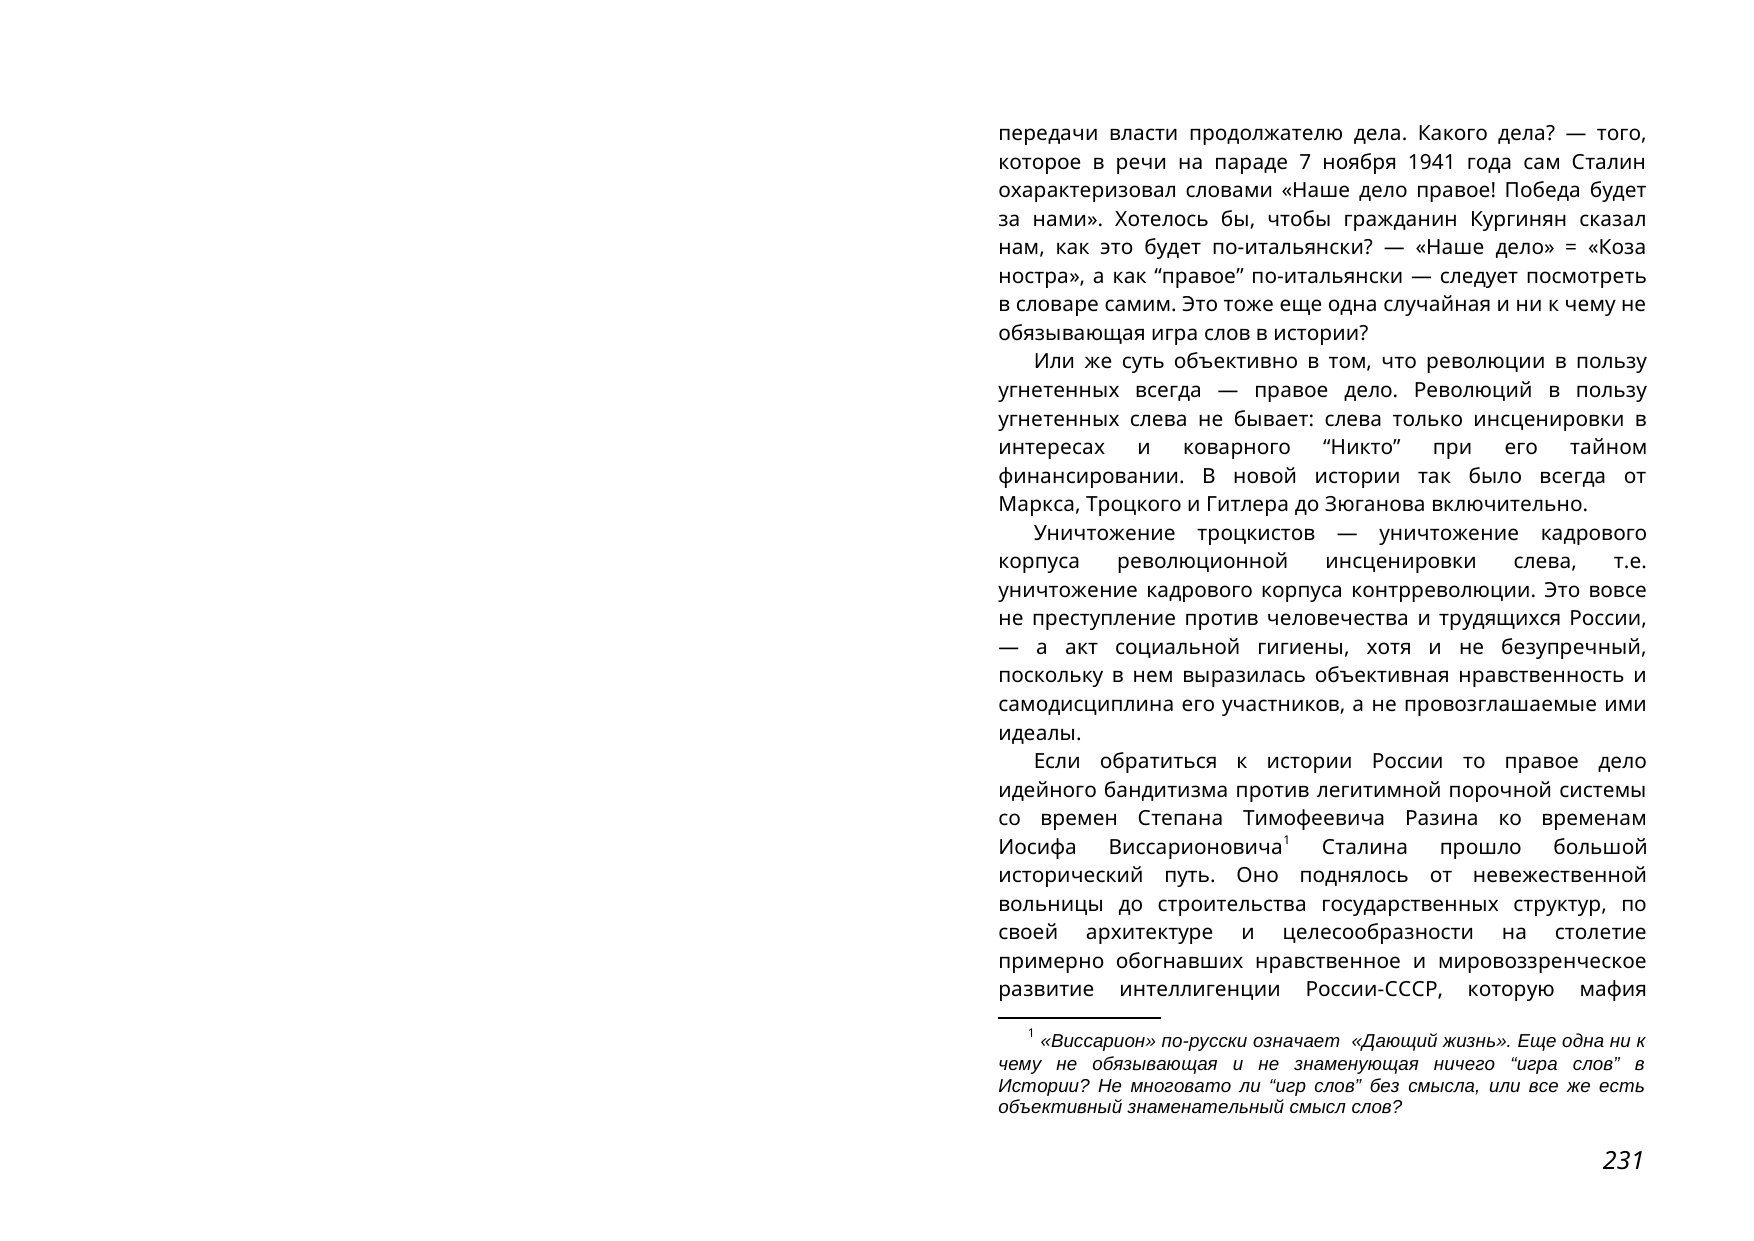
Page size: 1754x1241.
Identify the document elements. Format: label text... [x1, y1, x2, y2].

text Или же суть объективно в том, что революции в пользу угнетенных всегда — правое дело. Революций в пользу угнетенных слева не бывает: слева только инсценировки в интересах и коварного “Никто” при его тайном финансировании. В новой истории так было всегда от Маркса, Троцкого и Гитлера до Зюганова включительно. [998, 346, 1648, 518]
text передачи власти продолжателю дела. Какого дела? — того, которое в речи на параде 7 ноября 1941 года сам Сталин охарактеризовал словами «Наше дело правое! Победа будет за нами». Хотелось бы, чтобы гражданин Кургинян сказал нам, как это будет по-итальянски? — «Наше дело» = «Коза ностра», а как “правое” по-итальянски — следует посмотреть в словаре самим. Это тоже еще одна случайная и ни к чему не обязывающая игра слов в истории? [998, 118, 1648, 346]
text Уничтожение троцкистов — уничтожение кадрового корпуса революционной инсценировки слева, т.е. уничтожение кадрового корпуса контрреволюции. Это вовсе не преступление против человечества и трудящихся России,— а акт социальной гигиены, хотя и не безупречный, поскольку в нем выразилась объективная нравственность и самодисциплина его участников, а не провозглашаемые ими идеалы. [998, 518, 1648, 746]
text Если обратиться к истории России то правое дело идейного бандитизма против легитимной порочной системы со времен Степана Тимофеевича Разина ко временам Иосифа Виссарионовича Сталина прошло большой исторический путь. Оно поднялось от невежественной вольницы до строительства государственных структур, по своей архитектуре и целесообразности на столетие примерно обогнавших нравственное и мировоззренческое развитие интеллигенции России-СССР, которую мафия [998, 746, 1648, 1003]
text «Виссарион» по-русски означает «Дающий жизнь». Еще одна ни к чему не обязывающая и не знаменующая ничего “игра слов” в Истории? Не многовато ли “игр слов” без смысла, или все же есть объективный знаменательный смысл слов? [998, 1024, 1648, 1118]
